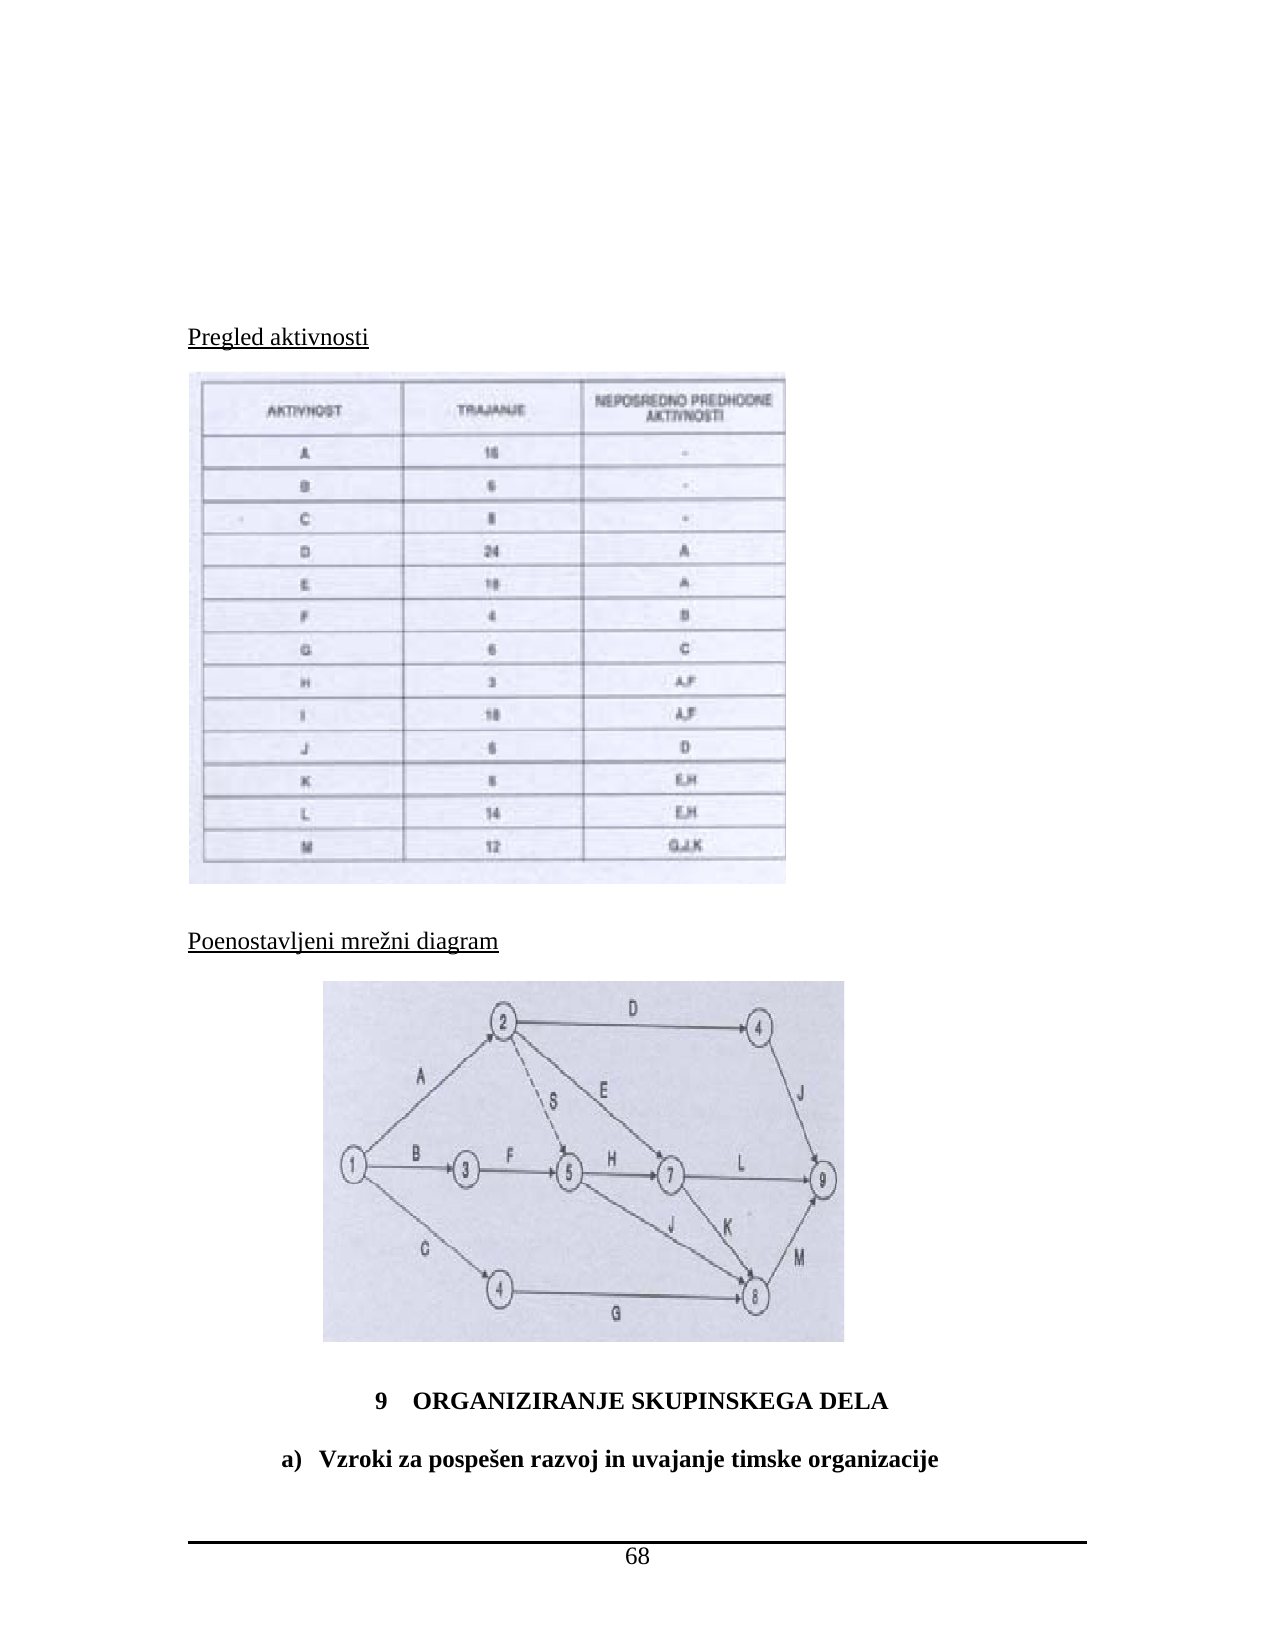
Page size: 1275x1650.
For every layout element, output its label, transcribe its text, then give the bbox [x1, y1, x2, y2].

text Poenostavljeni mrežni diagram [187, 926, 1087, 955]
text Pregled aktivnosti [187, 322, 1087, 351]
list ORGANIZIRANJE SKUPINSKEGA DELA [375, 1386, 1087, 1415]
picture [320, 980, 381, 1015]
list Vzroki za pospešen razvoj in uvajanje timske organizacije [281, 1444, 1087, 1472]
